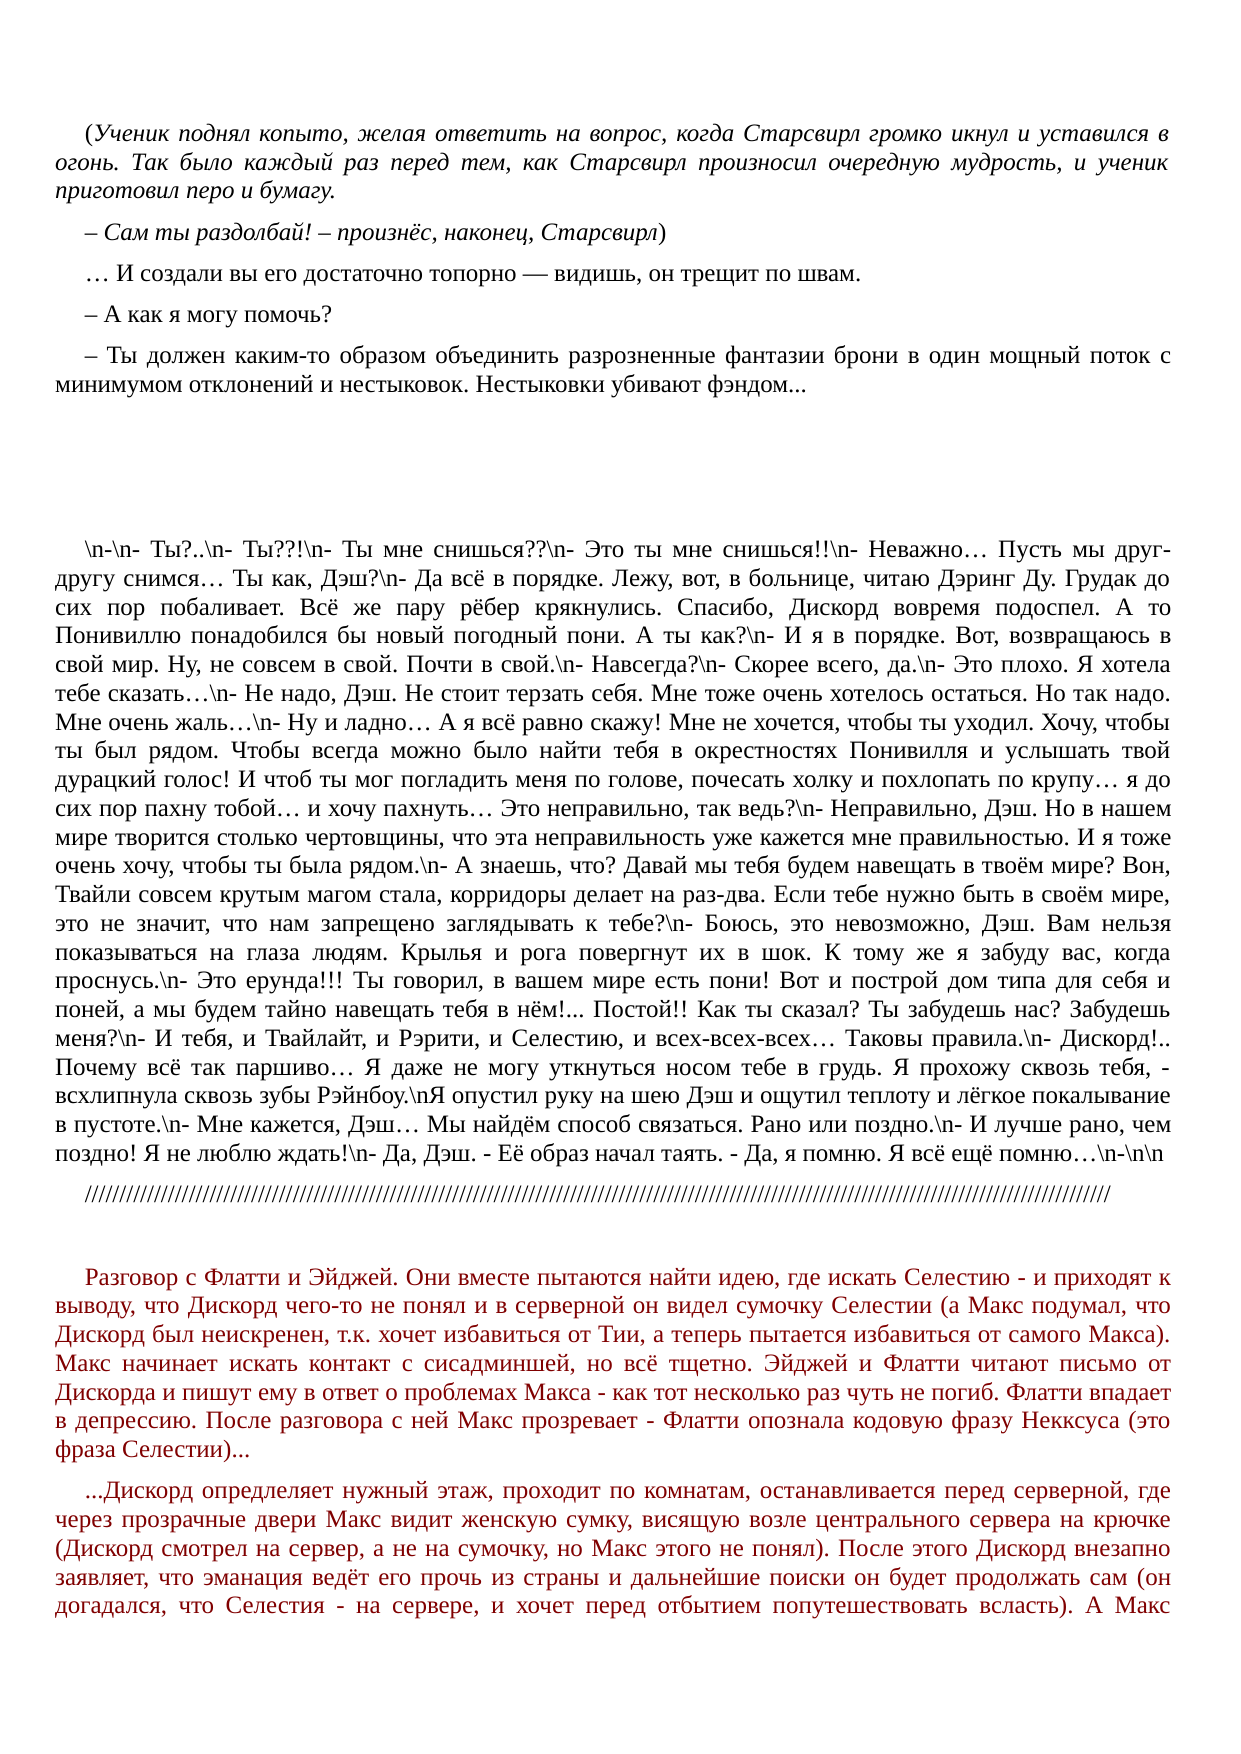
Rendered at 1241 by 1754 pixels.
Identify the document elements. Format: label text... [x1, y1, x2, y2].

text – Ты должен каким-то образом объединить разрозненные фантазии брони в один мощный поток с минимумом отклонений и нестыковок. Нестыковки убивают фэндом... [55, 341, 1172, 398]
text \n-\n- Ты?..\n- Ты??!\n- Ты мне снишься??\n- Это ты мне снишься!!\n- Неважно… Пусть мы друг-другу снимся… Ты как, Дэш?\n- Да всё в порядке. Лежу, вот, в больнице, читаю Дэринг Ду. Грудак до сих пор побаливает. Всё же пару рёбер крякнулись. Спасибо, Дискорд вовремя подоспел. А то Понивиллю понадобился бы новый погодный пони. А ты как?\n- И я в порядке. Вот, возвращаюсь в свой мир. Ну, не совсем в свой. Почти в свой.\n- Навсегда?\n- Скорее всего, да.\n- Это плохо. Я хотела тебе сказать…\n- Не надо, Дэш. Не стоит терзать себя. Мне тоже очень хотелось остаться. Но так надо. Мне очень жаль…\n- Ну и ладно… А я всё равно скажу! Мне не хочется, чтобы ты уходил. Хочу, чтобы ты был рядом. Чтобы всегда можно было найти тебя в окрестностях Понивилля и услышать твой дурацкий голос! И чтоб ты мог погладить меня по голове, почесать холку и похлопать по крупу… я до сих пор пахну тобой… и хочу пахнуть… Это неправильно, так ведь?\n- Неправильно, Дэш. Но в нашем мире творится столько чертовщины, что эта неправильность уже кажется мне правильностью. И я тоже очень хочу, чтобы ты была рядом.\n- А знаешь, что? Давай мы тебя будем навещать в твоём мире? Вон, Твайли совсем крутым магом стала, корридоры делает на раз-два. Если тебе нужно быть в своём мире, это не значит, что нам запрещено заглядывать к тебе?\n- Боюсь, это невозможно, Дэш. Вам нельзя показываться на глаза людям. Крылья и рога повергнут их в шок. К тому же я забуду вас, когда проснусь.\n- Это ерунда!!! Ты говорил, в вашем мире есть пони! Вот и построй дом типа для себя и поней, а мы будем тайно навещать тебя в нём!... Постой!! Как ты сказал? Ты забудешь нас? Забудешь меня?\n- И тебя, и Твайлайт, и Рэрити, и Селестию, и всех-всех-всех… Таковы правила.\n- Дискорд!.. Почему всё так паршиво… Я даже не могу уткнуться носом тебе в грудь. Я прохожу сквозь тебя, - всхлипнула сквозь зубы Рэйнбоу.\nЯ опустил руку на шею Дэш и ощутил теплоту и лёгкое покалывание в пустоте.\n- Мне кажется, Дэш… Мы найдём способ связаться. Рано или поздно.\n- И лучше рано, чем поздно! Я не люблю ждать!\n- Да, Дэш. - Её образ начал таять. - Да, я помню. Я всё ещё помню…\n-\n\n [55, 534, 1172, 1167]
text Разговор с Флатти и Эйджей. Они вместе пытаются найти идею, где искать Селестию - и приходят к выводу, что Дискорд чего-то не понял и в серверной он видел сумочку Селестии (а Макс подумал, что Дискорд был неискренен, т.к. хочет избавиться от Тии, а теперь пытается избавиться от самого Макса). Макс начинает искать контакт с сисадминшей, но всё тщетно. Эйджей и Флатти читают письмо от Дискорда и пишут ему в ответ о проблемах Макса - как тот несколько раз чуть не погиб. Флатти впадает в депрессию. После разговора с ней Макс прозревает - Флатти опознала кодовую фразу Некксуса (это фраза Селестии)... [55, 1262, 1172, 1463]
text ...Дискорд опредлеляет нужный этаж, проходит по комнатам, останавливается перед серверной, где через прозрачные двери Макс видит женскую сумку, висящую возле центрального сервера на крючке (Дискорд смотрел на сервер, а не на сумочку, но Макс этого не понял). После этого Дискорд внезапно заявляет, что эманация ведёт его прочь из страны и дальнейшие поиски он будет продолжать сам (он догадался, что Селестия - на сервере, и хочет перед отбытием попутешествовать всласть). А Макс [55, 1476, 1172, 1619]
text //////////////////////////////////////////////////////////////////////////////////////////////////////////////////////////////////////////////////// [55, 1179, 1172, 1208]
text (Ученик поднял копыто, желая ответить на вопрос, когда Старсвирл громко икнул и уставился в огонь. Так было каждый раз перед тем, как Старсвирл произносил очередную мудрость, и ученик приготовил перо и бумагу. [55, 118, 1172, 204]
text – Сам ты раздолбай! – произнёс, наконец, Старсвирл) [55, 217, 1172, 246]
text – А как я могу помочь? [55, 299, 1172, 328]
text … И создали вы его достаточно топорно — видишь, он трещит по швам. [55, 258, 1172, 287]
